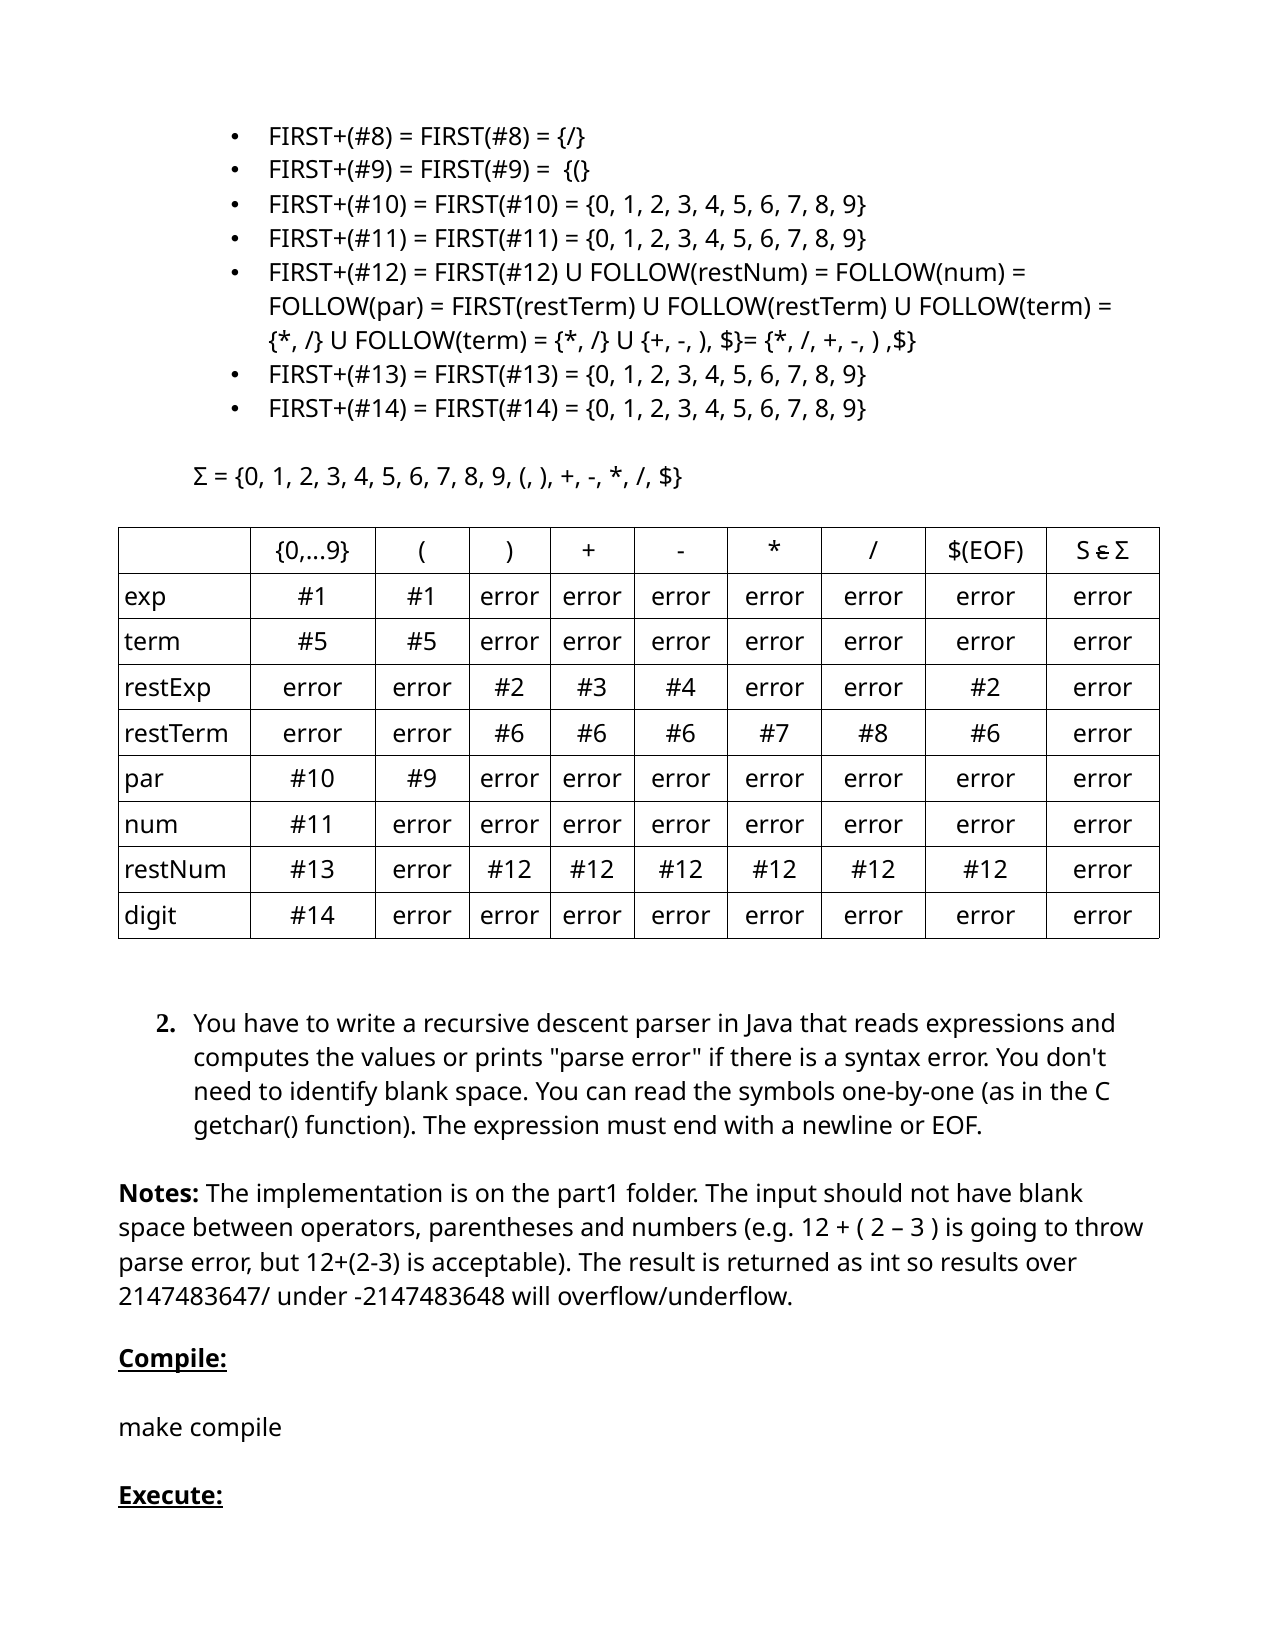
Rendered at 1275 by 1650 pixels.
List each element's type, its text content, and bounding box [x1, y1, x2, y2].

table_cell error [926, 619, 1046, 664]
table_cell error [251, 665, 375, 709]
table_cell #7 [728, 710, 821, 755]
list FIRST+(#13) = FIRST(#13) = {0, 1, 2, 3, 4, 5, 6, 7, 8, 9} [231, 357, 1157, 391]
table_cell error [635, 893, 727, 937]
table_cell error [551, 619, 634, 664]
table_cell #9 [376, 756, 469, 801]
list FIRST+(#10) = FIRST(#10) = {0, 1, 2, 3, 4, 5, 6, 7, 8, 9} [231, 186, 1157, 220]
table_header [119, 528, 250, 572]
table_cell restNum [119, 847, 250, 892]
table_cell #6 [635, 710, 727, 755]
text Compile: [118, 1341, 1157, 1375]
table_cell #5 [376, 619, 469, 664]
table_cell error [822, 619, 925, 664]
table_cell error [728, 619, 821, 664]
table_header - [635, 528, 727, 572]
list FIRST+(#9) = FIRST(#9) = {(} [231, 152, 1157, 186]
table_cell #12 [551, 847, 634, 892]
table_cell error [376, 893, 469, 937]
table_cell #1 [251, 574, 375, 618]
table_header {0,...9} [251, 528, 375, 572]
table_cell error [822, 802, 925, 846]
table_cell error [728, 802, 821, 846]
table_cell num [119, 802, 250, 846]
table_cell #10 [251, 756, 375, 801]
table_cell error [1047, 619, 1159, 664]
table_cell par [119, 756, 250, 801]
table_cell error [470, 756, 550, 801]
table_header * [728, 528, 821, 572]
table_cell #2 [470, 665, 550, 709]
table_cell #6 [470, 710, 550, 755]
text make compile [118, 1409, 1157, 1443]
table_cell error [376, 665, 469, 709]
table_cell error [926, 893, 1046, 937]
table_cell error [1047, 802, 1159, 846]
text Execute: [118, 1477, 1157, 1511]
table_cell error [926, 802, 1046, 846]
table_cell error [1047, 665, 1159, 709]
table_cell #6 [551, 710, 634, 755]
table_cell #12 [728, 847, 821, 892]
table_cell digit [119, 893, 250, 937]
list FIRST+(#11) = FIRST(#11) = {0, 1, 2, 3, 4, 5, 6, 7, 8, 9} [231, 220, 1157, 254]
table_cell #13 [251, 847, 375, 892]
table_cell #6 [926, 710, 1046, 755]
table_cell error [551, 802, 634, 846]
table_cell error [728, 665, 821, 709]
table_header S ε Σ [1047, 528, 1159, 572]
list You have to write a recursive descent parser in Java that reads expressions and computes the values or prints "parse error" if there is a syntax error. You don't need to identify blank space. You can read the symbols one-by-one (as in the C getchar() function). The expression must end with a newline or EOF. [156, 1006, 1157, 1142]
table_cell #11 [251, 802, 375, 846]
table_cell error [822, 756, 925, 801]
table_cell #12 [926, 847, 1046, 892]
list FIRST+(#8) = FIRST(#8) = {/} [231, 118, 1157, 152]
table_cell #14 [251, 893, 375, 937]
table_cell error [635, 574, 727, 618]
table_header ) [470, 528, 550, 572]
table_cell error [822, 893, 925, 937]
table_cell error [551, 756, 634, 801]
table_cell #5 [251, 619, 375, 664]
table_header ( [376, 528, 469, 572]
table_cell error [1047, 893, 1159, 937]
table_cell restExp [119, 665, 250, 709]
table_cell error [376, 710, 469, 755]
table_cell error [728, 893, 821, 937]
table_cell error [1047, 847, 1159, 892]
table_cell error [376, 802, 469, 846]
table_cell error [822, 574, 925, 618]
table_cell error [635, 802, 727, 846]
table_cell error [635, 756, 727, 801]
text Notes: The implementation is on the part1 folder. The input should not have blank space between operators, parentheses and numbers (e.g. 12 + ( 2 – 3 ) is going to throw parse error, but 12+(2-3) is acceptable). The result is returned as int so results over 2147483647/ under -2147483648 will overflow/underflow. [118, 1176, 1157, 1312]
table_cell #2 [926, 665, 1046, 709]
table_header $(EOF) [926, 528, 1046, 572]
table_cell error [470, 619, 550, 664]
table_cell error [551, 893, 634, 937]
table_cell error [728, 574, 821, 618]
table_cell error [728, 756, 821, 801]
table_cell error [635, 619, 727, 664]
table_header / [822, 528, 925, 572]
table_cell error [470, 893, 550, 937]
table_cell error [470, 574, 550, 618]
table_cell error [1047, 756, 1159, 801]
table_cell term [119, 619, 250, 664]
table_cell #4 [635, 665, 727, 709]
table_cell error [551, 574, 634, 618]
table_cell #12 [635, 847, 727, 892]
list FIRST+(#14) = FIRST(#14) = {0, 1, 2, 3, 4, 5, 6, 7, 8, 9} [231, 391, 1157, 425]
table_cell error [1047, 574, 1159, 618]
table_cell error [376, 847, 469, 892]
table_cell error [926, 756, 1046, 801]
table_cell error [1047, 710, 1159, 755]
table_cell #12 [822, 847, 925, 892]
table_cell error [470, 802, 550, 846]
table_cell #1 [376, 574, 469, 618]
list FIRST+(#12) = FIRST(#12) U FOLLOW(restNum) = FOLLOW(num) = FOLLOW(par) = FIRST(restTerm) U FOLLOW(restTerm) U FOLLOW(term) = {*, /} U FOLLOW(term) = {*, /} U {+, -, ), $}= {*, /, +, -, ) ,$} [231, 254, 1157, 357]
table_cell #12 [470, 847, 550, 892]
table_cell exp [119, 574, 250, 618]
table_cell #8 [822, 710, 925, 755]
table_cell error [251, 710, 375, 755]
table_cell error [822, 665, 925, 709]
table_cell restTerm [119, 710, 250, 755]
table_cell error [926, 574, 1046, 618]
table_header + [551, 528, 634, 572]
text Σ = {0, 1, 2, 3, 4, 5, 6, 7, 8, 9, (, ), +, -, *, /, $} [118, 459, 1157, 493]
table_cell #3 [551, 665, 634, 709]
